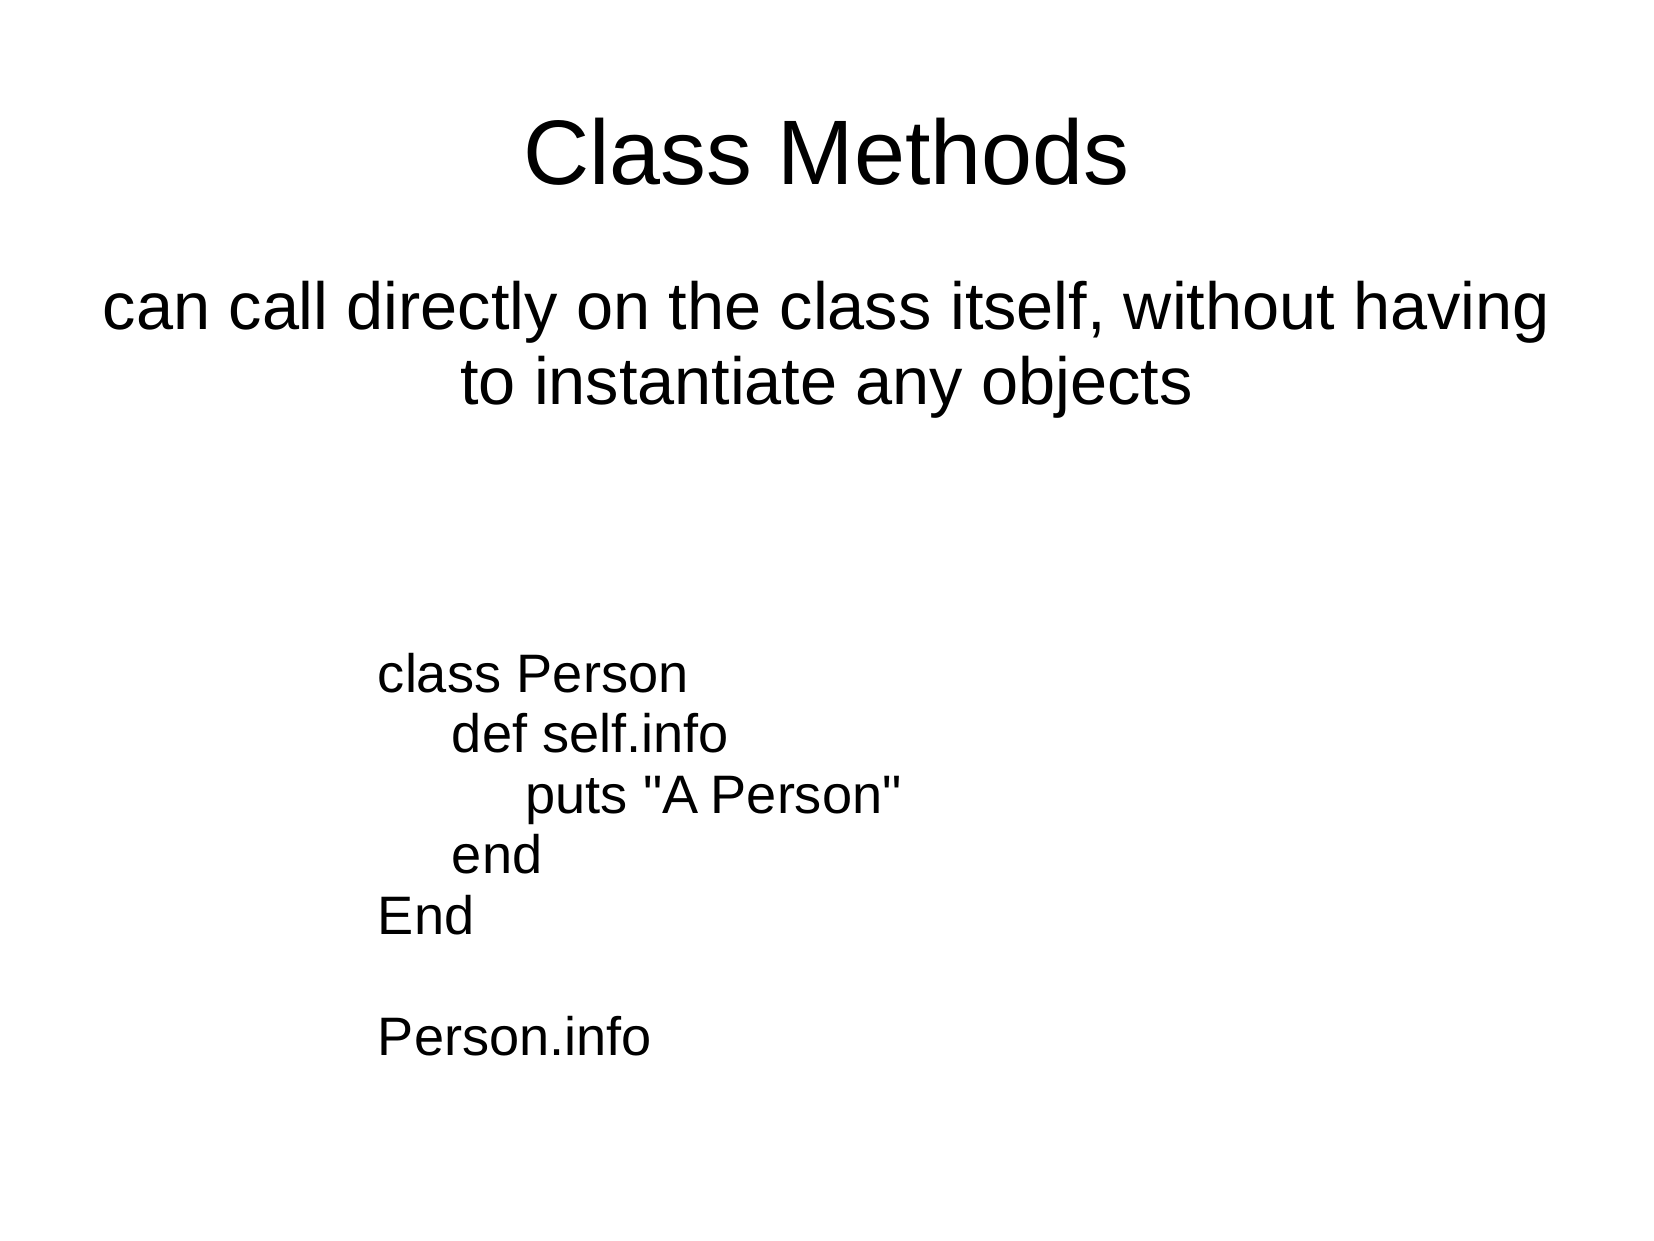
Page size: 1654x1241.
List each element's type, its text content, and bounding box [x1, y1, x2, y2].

title Class Methods [82, 49, 1571, 257]
subtitle can call directly on the class itself, without having to instantiate any objects class Person def self.info puts "A Person" end End Person.info [82, 269, 1571, 1067]
